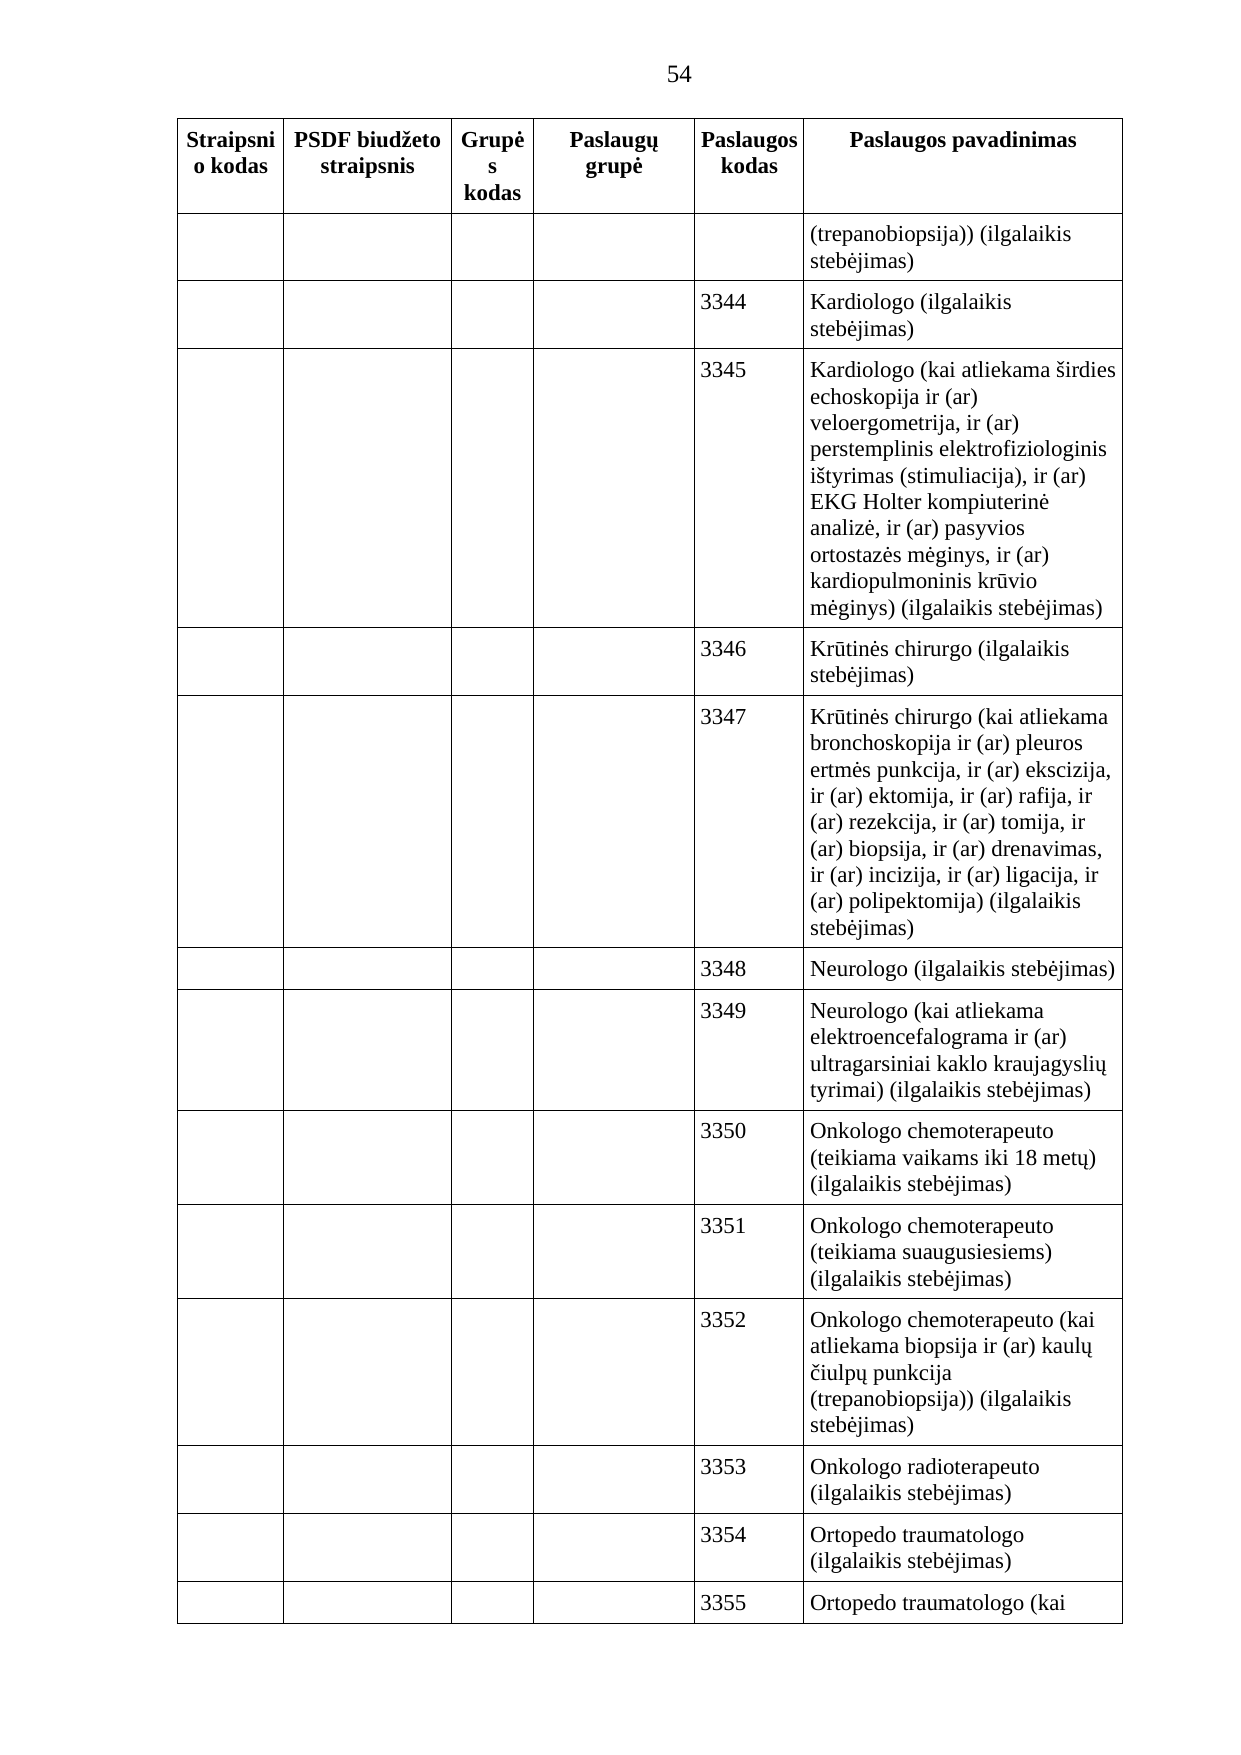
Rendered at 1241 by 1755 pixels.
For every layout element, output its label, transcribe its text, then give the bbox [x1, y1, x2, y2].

table_cell [284, 696, 451, 947]
table_cell 3349 [695, 990, 803, 1109]
table_cell [534, 281, 694, 348]
table_header Paslaugų grupė [534, 119, 694, 212]
table_cell Krūtinės chirurgo (kai atliekama bronchoskopija ir (ar) pleuros ertmės punkcija, ir (ar) ekscizija, ir (ar) ektomija, ir (ar) rafija, ir (ar) rezekcija, ir (ar) tomija, ir (ar) biopsija, ir (ar) drenavimas, ir (ar) incizija, ir (ar) ligacija, ir (ar) polipektomija) (ilgalaikis stebėjimas) [804, 696, 1122, 947]
table_cell [178, 1205, 283, 1298]
table_cell Kardiologo (ilgalaikis stebėjimas) [804, 281, 1122, 348]
table_cell [284, 1446, 451, 1513]
table_header Paslaugos pavadinimas [804, 119, 1122, 212]
table_cell [178, 990, 283, 1109]
table_cell 3350 [695, 1111, 803, 1204]
table_cell [534, 1514, 694, 1581]
table_cell Krūtinės chirurgo (ilgalaikis stebėjimas) [804, 628, 1122, 695]
table_cell Ortopedo traumatologo (ilgalaikis stebėjimas) [804, 1514, 1122, 1581]
table_cell [284, 214, 451, 280]
table_header Paslaugos kodas [695, 119, 803, 212]
table_cell [178, 1582, 283, 1622]
table_cell 3347 [695, 696, 803, 947]
table_cell [452, 214, 533, 280]
table_cell [284, 1111, 451, 1204]
table_cell [178, 1111, 283, 1204]
table_cell [452, 1582, 533, 1622]
table_cell Onkologo chemoterapeuto (kai atliekama biopsija ir (ar) kaulų čiulpų punkcija (trepanobiopsija)) (ilgalaikis stebėjimas) [804, 1299, 1122, 1445]
table_cell [284, 1205, 451, 1298]
table_cell [284, 1299, 451, 1445]
table_cell [452, 1514, 533, 1581]
table_cell Neurologo (ilgalaikis stebėjimas) [804, 948, 1122, 989]
table_cell 3352 [695, 1299, 803, 1445]
table_cell (trepanobiopsija)) (ilgalaikis stebėjimas) [804, 214, 1122, 280]
table_cell 3355 [695, 1582, 803, 1622]
table_cell [452, 281, 533, 348]
table_cell Onkologo chemoterapeuto (teikiama suaugusiesiems) (ilgalaikis stebėjimas) [804, 1205, 1122, 1298]
table_cell [534, 696, 694, 947]
table_cell [178, 349, 283, 627]
table_cell [534, 628, 694, 695]
table_cell 3353 [695, 1446, 803, 1513]
table_cell 3351 [695, 1205, 803, 1298]
table_cell [452, 1111, 533, 1204]
table_cell [452, 990, 533, 1109]
table_cell [452, 349, 533, 627]
table_cell [534, 1582, 694, 1622]
table_cell Ortopedo traumatologo (kai [804, 1582, 1122, 1622]
table_cell [534, 214, 694, 280]
table_cell [178, 696, 283, 947]
table_cell [534, 990, 694, 1109]
table_cell [178, 1514, 283, 1581]
table_cell [284, 349, 451, 627]
table_cell 3345 [695, 349, 803, 627]
table_cell [452, 1299, 533, 1445]
table_cell [452, 948, 533, 989]
table_cell [452, 628, 533, 695]
table_cell [178, 948, 283, 989]
table_cell [284, 948, 451, 989]
table_cell 3348 [695, 948, 803, 989]
table_cell [178, 1299, 283, 1445]
table_cell [178, 1446, 283, 1513]
table_cell [534, 1205, 694, 1298]
table_cell [284, 1514, 451, 1581]
table_cell 3354 [695, 1514, 803, 1581]
table_header Straipsnio kodas [178, 119, 283, 212]
table_cell [452, 696, 533, 947]
table_cell 3344 [695, 281, 803, 348]
table_cell Neurologo (kai atliekama elektroencefalograma ir (ar) ultragarsiniai kaklo kraujagyslių tyrimai) (ilgalaikis stebėjimas) [804, 990, 1122, 1109]
table_cell [178, 281, 283, 348]
table_cell [178, 214, 283, 280]
table_cell [452, 1446, 533, 1513]
table_cell [695, 214, 803, 280]
table_header PSDF biudžeto straipsnis [284, 119, 451, 212]
table_cell [284, 990, 451, 1109]
table_cell [284, 281, 451, 348]
table_cell [534, 349, 694, 627]
table_cell [534, 1111, 694, 1204]
table_cell Onkologo radioterapeuto (ilgalaikis stebėjimas) [804, 1446, 1122, 1513]
table_cell Onkologo chemoterapeuto (teikiama vaikams iki 18 metų) (ilgalaikis stebėjimas) [804, 1111, 1122, 1204]
table_cell 3346 [695, 628, 803, 695]
table_cell [284, 1582, 451, 1622]
table_cell [534, 948, 694, 989]
table_cell [284, 628, 451, 695]
table_cell Kardiologo (kai atliekama širdies echoskopija ir (ar) veloergometrija, ir (ar) perstemplinis elektrofiziologinis ištyrimas (stimuliacija), ir (ar) EKG Holter kompiuterinė analizė, ir (ar) pasyvios ortostazės mėginys, ir (ar) kardiopulmoninis krūvio mėginys) (ilgalaikis stebėjimas) [804, 349, 1122, 627]
table_cell [452, 1205, 533, 1298]
table_cell [178, 628, 283, 695]
table_cell [534, 1299, 694, 1445]
table_cell [534, 1446, 694, 1513]
table_header Grupės kodas [452, 119, 533, 212]
